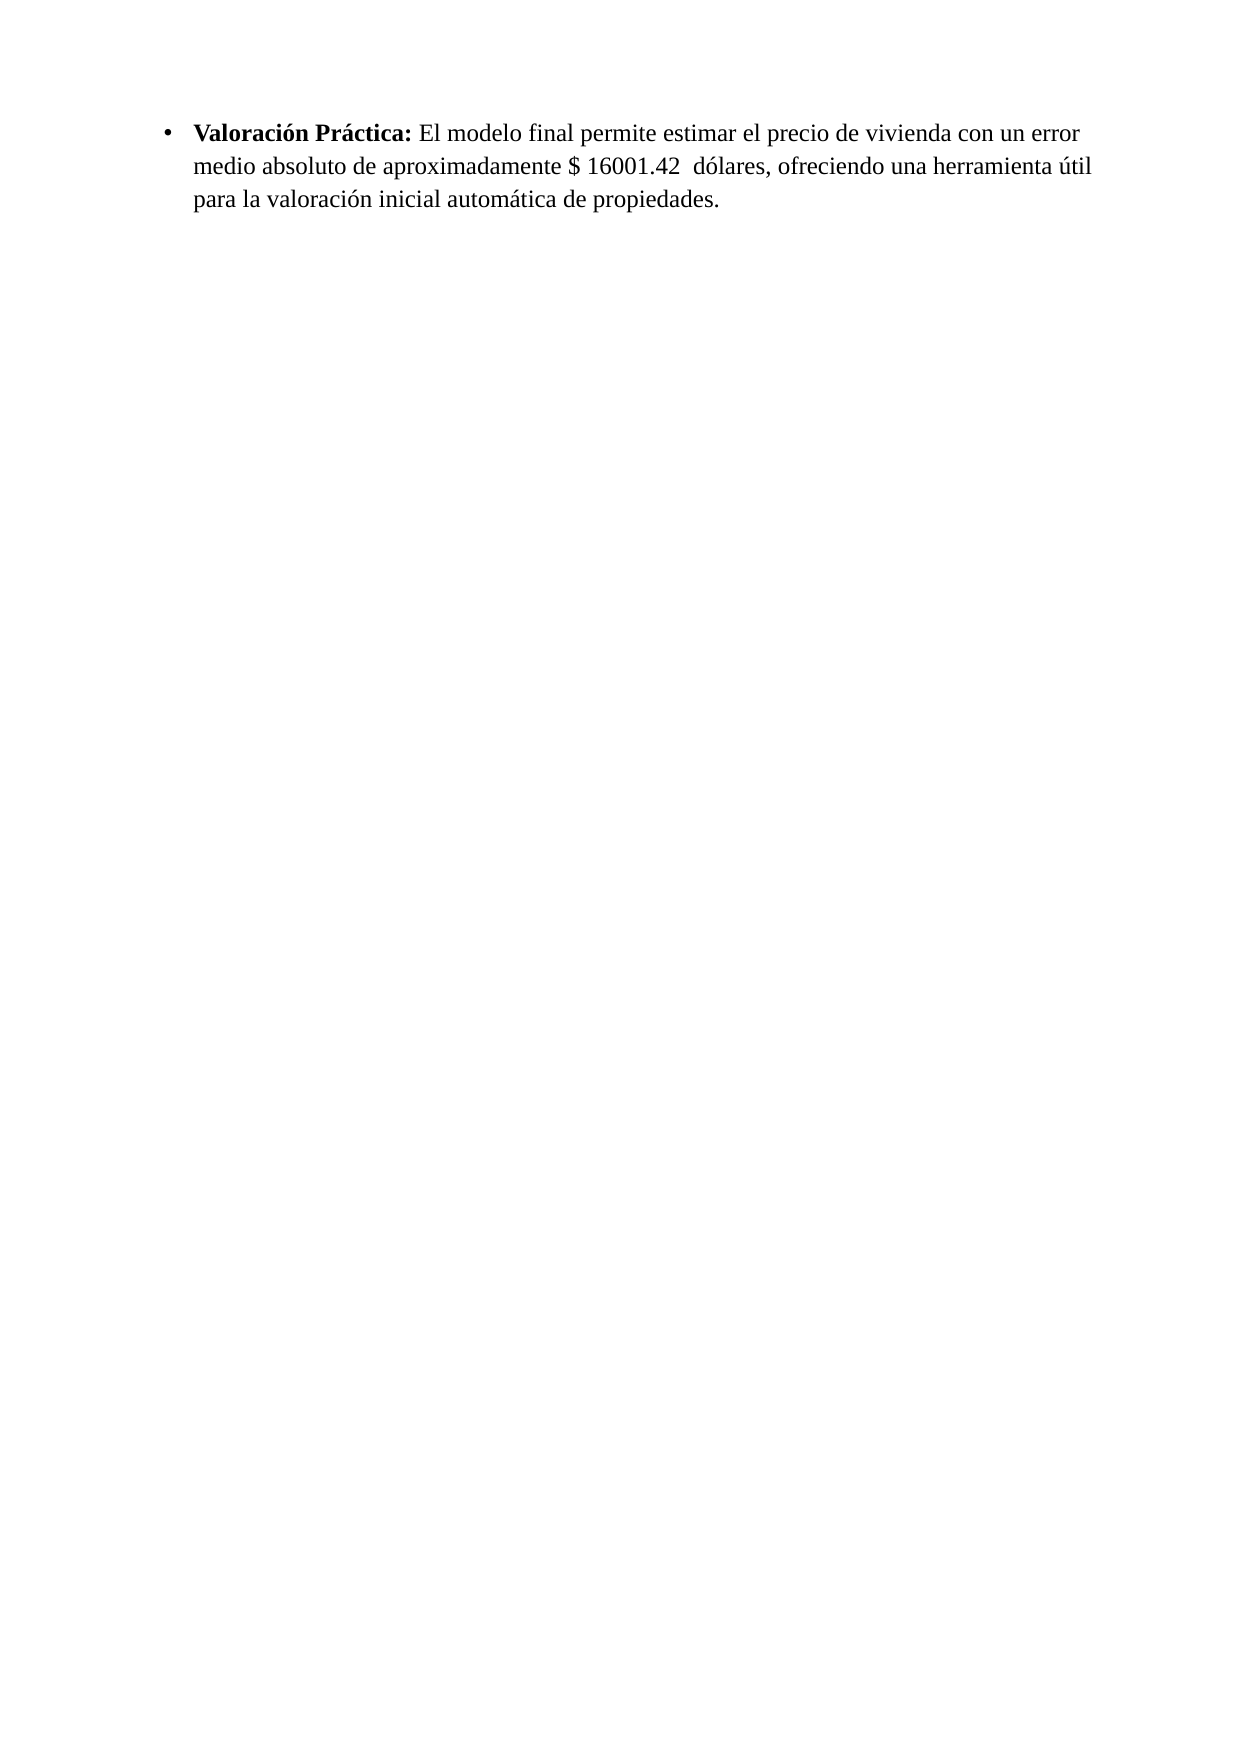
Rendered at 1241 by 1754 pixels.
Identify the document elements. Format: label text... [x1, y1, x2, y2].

list Valoración Práctica: El modelo final permite estimar el precio de vivienda con un error medio absoluto de aproximadamente $ 16001.42 dólares, ofreciendo una herramienta útil para la valoración inicial automática de propiedades. [164, 118, 1122, 213]
